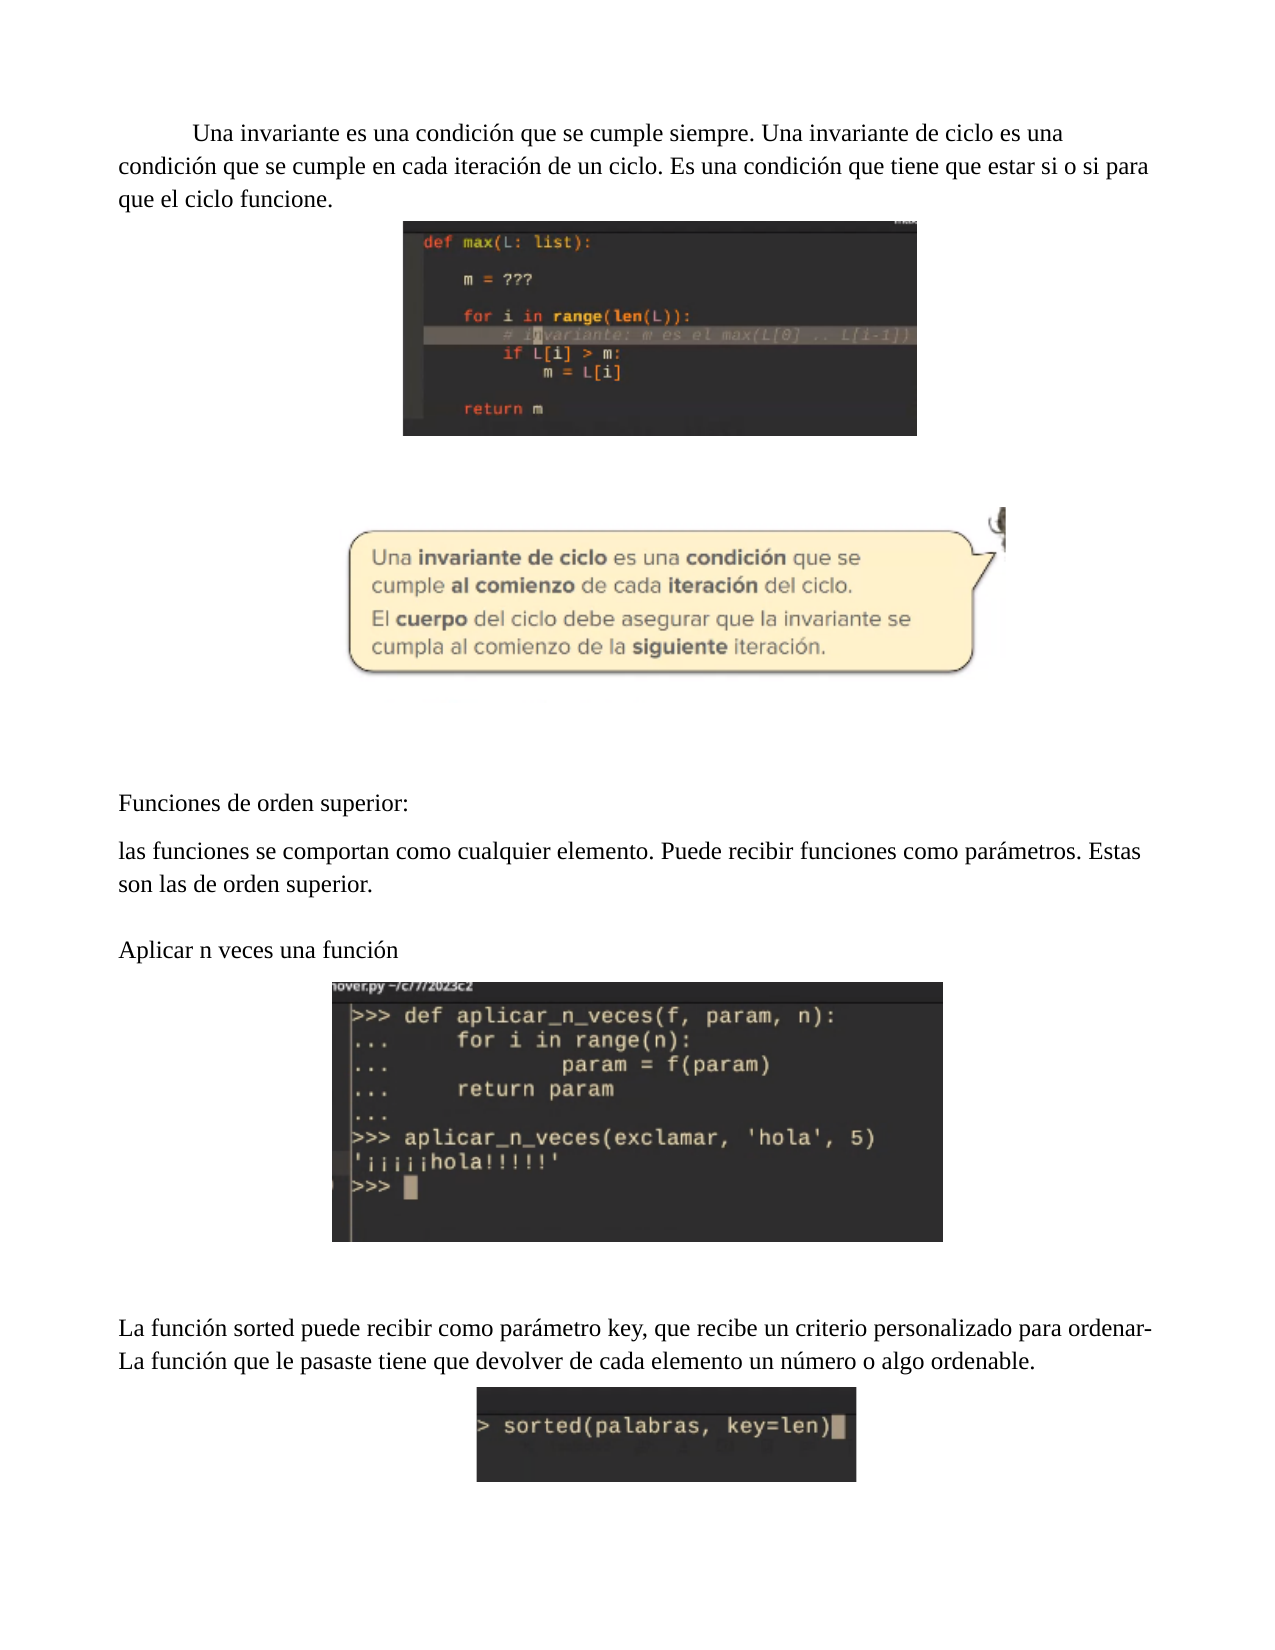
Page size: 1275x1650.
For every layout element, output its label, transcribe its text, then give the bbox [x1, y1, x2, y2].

text las funciones se comportan como cualquier elemento. Puede recibir funciones como parámetros. Estas son las de orden superior. Aplicar n veces una función [118, 836, 1157, 964]
text Una invariante es una condición que se cumple siempre. Una invariante de ciclo es una condición que se cumple en cada iteración de un ciclo. Es una condición que tiene que estar si o si para que el ciclo funcione. [118, 118, 1157, 246]
picture [307, 507, 1006, 703]
picture [402, 221, 917, 436]
text Funciones de orden superior: [118, 788, 1157, 817]
picture [332, 982, 943, 1242]
text La función sorted puede recibir como parámetro key, que recibe un criterio personalizado para ordenar- La función que le pasaste tiene que devolver de cada elemento un número o algo ordenable. [118, 1242, 1157, 1408]
picture [476, 1387, 857, 1482]
